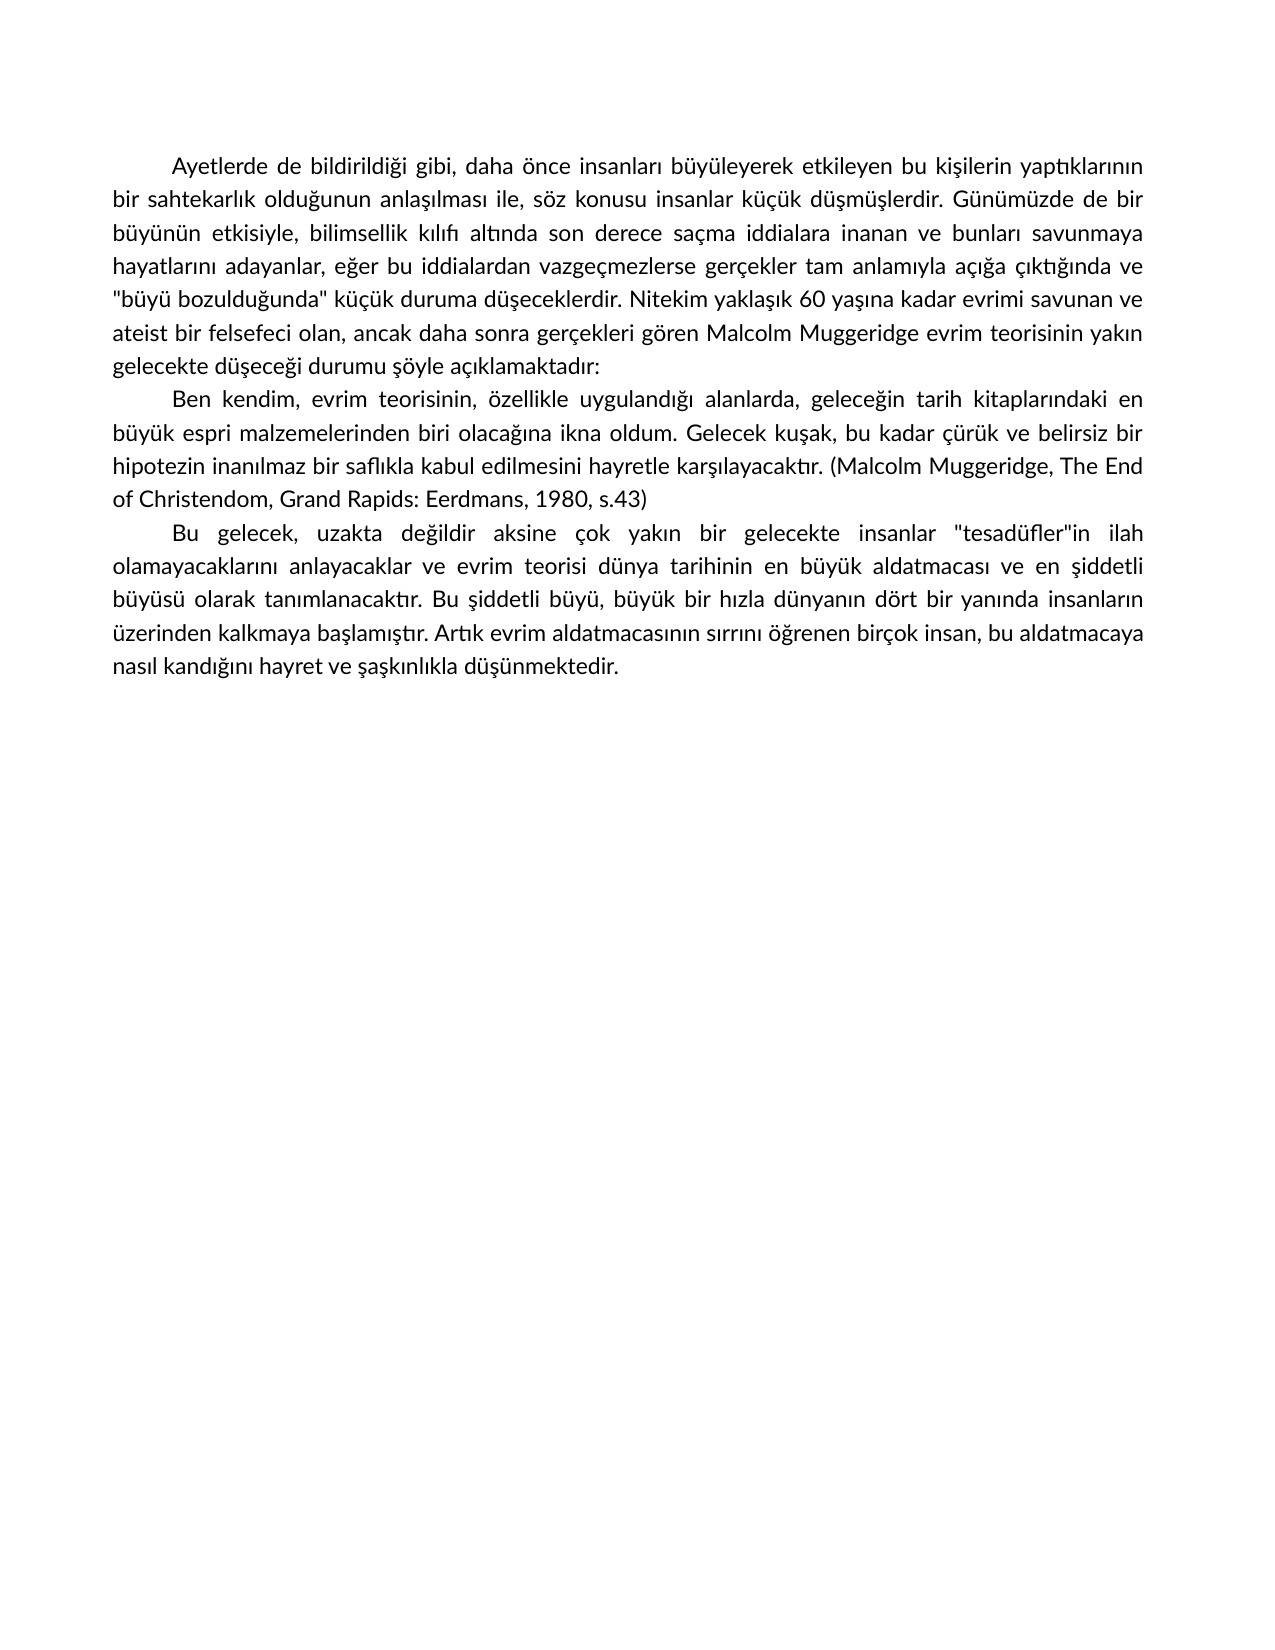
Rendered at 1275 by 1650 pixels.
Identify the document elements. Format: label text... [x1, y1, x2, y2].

text Ben kendim, evrim teorisinin, özellikle uygulandığı alanlarda, geleceğin tarih kitaplarındaki en büyük espri malzemelerinden biri olacağına ikna oldum. Gelecek kuşak, bu kadar çürük ve belirsiz bir hipotezin inanılmaz bir saflıkla kabul edilmesini hayretle karşılayacaktır. (Malcolm Muggeridge, The End of Christendom, Grand Rapids: Eerdmans, 1980, s.43) [112, 381, 1145, 514]
text Ayetlerde de bildirildiği gibi, daha önce insanları büyüleyerek etkileyen bu kişilerin yaptıklarının bir sahtekarlık olduğunun anlaşılması ile, söz konusu insanlar küçük düşmüşlerdir. Günümüzde de bir büyünün etkisiyle, bilimsellik kılıfı altında son derece saçma iddialara inanan ve bunları savunmaya hayatlarını adayanlar, eğer bu iddialardan vazgeçmezlerse gerçekler tam anlamıyla açığa çıktığında ve "büyü bozulduğunda" küçük duruma düşeceklerdir. Nitekim yaklaşık 60 yaşına kadar evrimi savunan ve ateist bir felsefeci olan, ancak daha sonra gerçekleri gören Malcolm Muggeridge evrim teorisinin yakın gelecekte düşeceği durumu şöyle açıklamaktadır: [112, 148, 1145, 381]
text Bu gelecek, uzakta değildir aksine çok yakın bir gelecekte insanlar "tesadüfler"in ilah olamayacaklarını anlayacaklar ve evrim teorisi dünya tarihinin en büyük aldatmacası ve en şiddetli büyüsü olarak tanımlanacaktır. Bu şiddetli büyü, büyük bir hızla dünyanın dört bir yanında insanların üzerinden kalkmaya başlamıştır. Artık evrim aldatmacasının sırrını öğrenen birçok insan, bu aldatmacaya nasıl kandığını hayret ve şaşkınlıkla düşünmektedir. [112, 514, 1145, 681]
